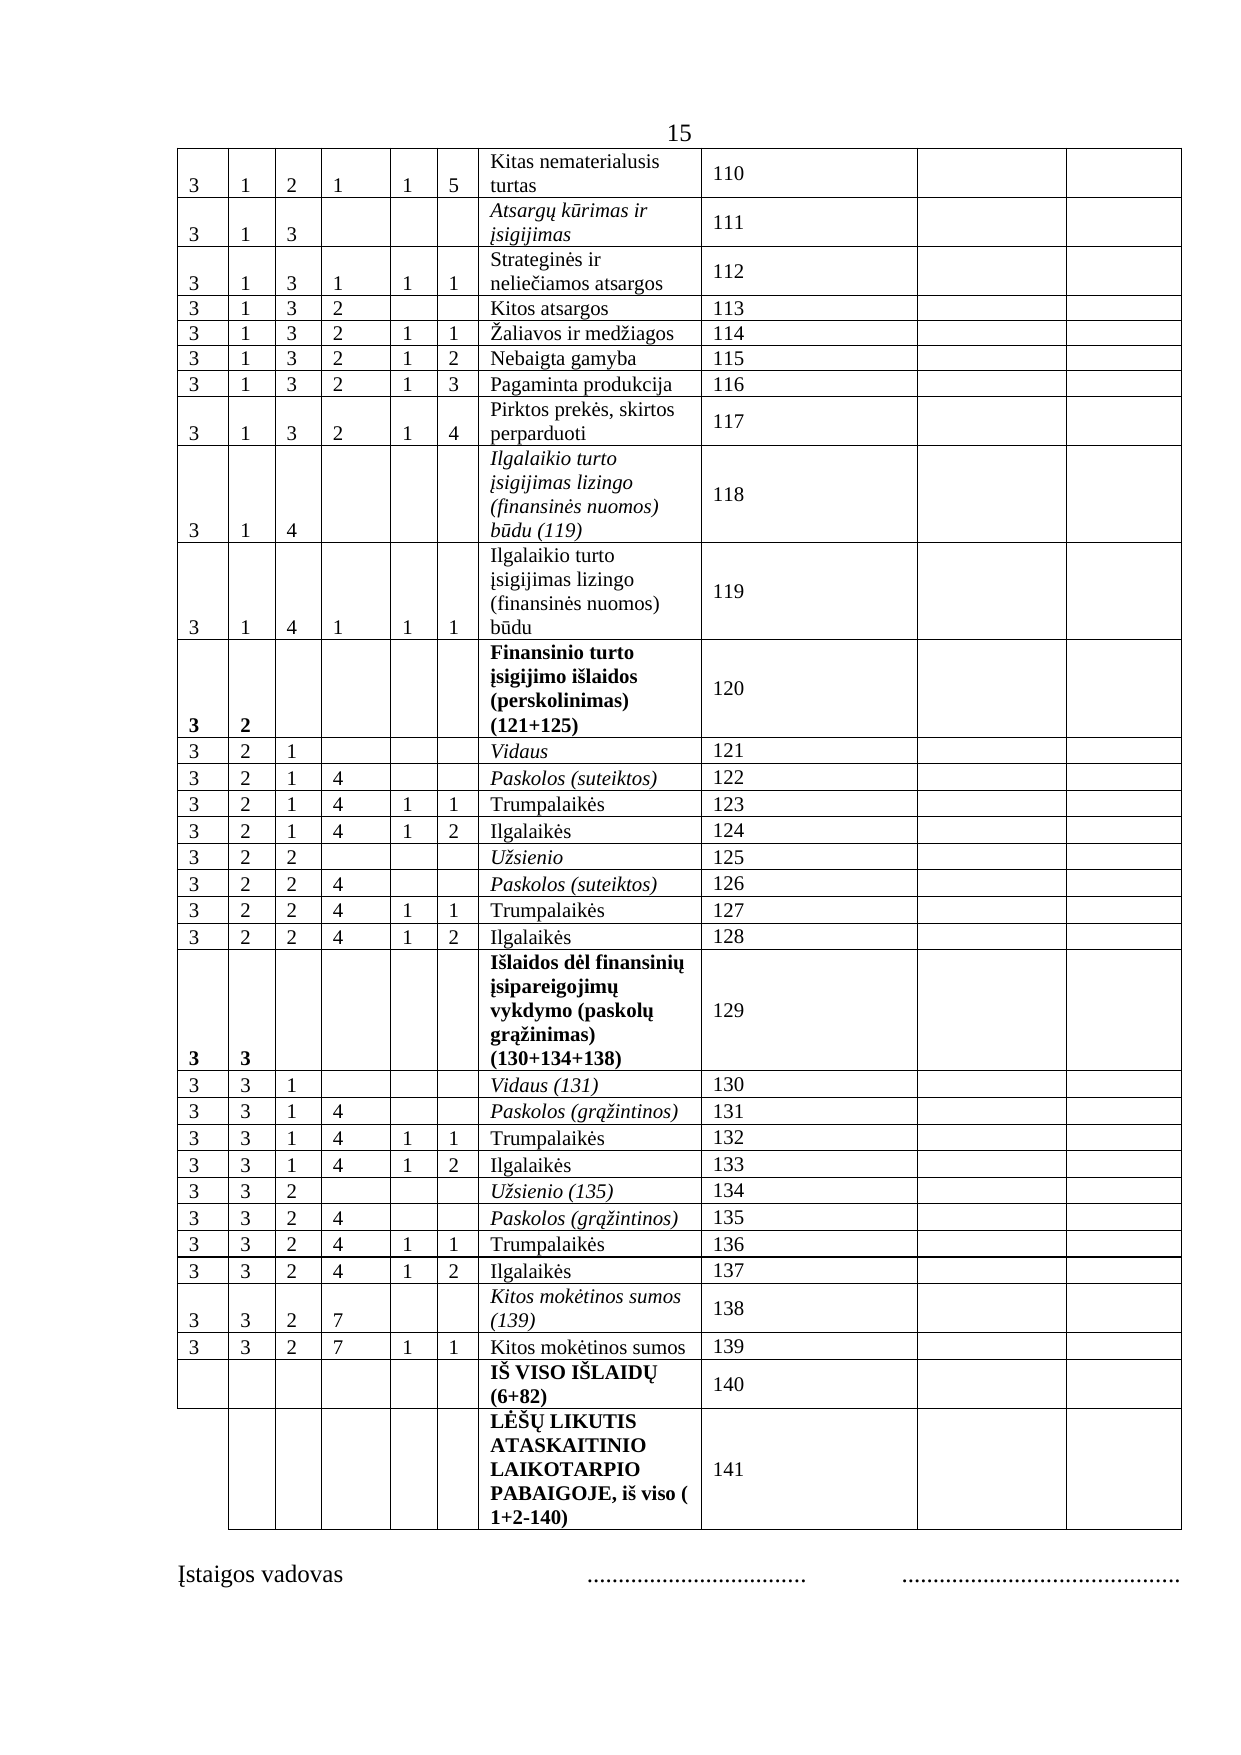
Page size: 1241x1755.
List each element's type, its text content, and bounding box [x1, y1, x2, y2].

table_cell [322, 1409, 390, 1529]
table_cell [322, 844, 390, 869]
table_cell 3 [178, 1258, 228, 1283]
table_cell 3 [229, 1178, 275, 1203]
table_cell [1067, 371, 1181, 396]
table_cell Ilgalaikės [479, 817, 701, 843]
table_cell 1 [229, 247, 275, 295]
table_cell [1067, 446, 1181, 542]
table_cell [1067, 543, 1181, 639]
table_cell 3 [276, 397, 321, 445]
table_cell [177, 1409, 228, 1529]
table_cell [1067, 897, 1181, 922]
table_cell 1 [391, 149, 437, 197]
table_cell [918, 738, 1066, 763]
table_cell 1 [391, 397, 437, 445]
table_cell 1 [391, 1151, 437, 1177]
table_cell 2 [322, 397, 390, 445]
table_cell Užsienio (135) [479, 1178, 701, 1203]
table_cell 1 [322, 247, 390, 295]
table_cell 138 [702, 1284, 917, 1332]
table_cell Ilgalaikės [479, 1258, 701, 1283]
table_cell 3 [178, 1125, 228, 1150]
table_cell [229, 1360, 275, 1408]
table_cell 120 [702, 640, 917, 737]
table_cell [391, 198, 437, 246]
table_cell [1067, 296, 1181, 320]
table_cell Paskolos (grąžintinos) [479, 1204, 701, 1230]
table_cell 2 [276, 1258, 321, 1283]
table_cell 3 [178, 640, 228, 737]
table_cell 128 [702, 924, 917, 949]
table_cell 3 [178, 924, 228, 949]
table_cell Kitas nematerialusis turtas [479, 149, 701, 197]
table_cell [918, 296, 1066, 320]
table_cell Paskolos (grąžintinos) [479, 1098, 701, 1123]
table_cell 4 [322, 870, 390, 896]
table_cell [918, 1333, 1066, 1359]
table_cell 4 [322, 764, 390, 790]
table_cell [1067, 817, 1181, 843]
table_cell [178, 1360, 228, 1408]
table_cell 1 [391, 371, 437, 396]
table_cell [391, 844, 437, 869]
table_cell [1067, 950, 1181, 1070]
table_cell Ilgalaikio turto įsigijimas lizingo (finansinės nuomos) būdu [479, 543, 701, 639]
table_cell [322, 446, 390, 542]
table_cell [918, 346, 1066, 370]
table_cell 126 [702, 870, 917, 896]
table_cell 2 [229, 870, 275, 896]
table_cell 3 [276, 321, 321, 345]
table_cell 3 [178, 1231, 228, 1256]
table_cell [322, 640, 390, 737]
table_cell 2 [276, 149, 321, 197]
table_cell 2 [276, 844, 321, 869]
table_cell [918, 817, 1066, 843]
table_cell 1 [391, 321, 437, 345]
table_cell 3 [229, 1151, 275, 1177]
table_cell 110 [702, 149, 917, 197]
table_cell 3 [178, 791, 228, 816]
table_cell 3 [178, 738, 228, 763]
table_cell [1067, 924, 1181, 949]
table_cell 136 [702, 1231, 917, 1256]
table_cell [918, 1071, 1066, 1097]
table_cell 2 [276, 1333, 321, 1359]
table_cell 135 [702, 1204, 917, 1230]
table_cell 4 [438, 397, 478, 445]
table_cell [391, 1071, 437, 1097]
table_cell 3 [178, 1071, 228, 1097]
table_cell [438, 844, 478, 869]
table_cell 2 [322, 296, 390, 320]
table_cell 3 [178, 1151, 228, 1177]
table_cell [229, 1409, 275, 1529]
table_cell 3 [178, 397, 228, 445]
table_cell [1067, 149, 1181, 197]
table_cell [391, 738, 437, 763]
table_cell [1067, 1071, 1181, 1097]
table_cell Atsargų kūrimas ir įsigijimas [479, 198, 701, 246]
table_cell [276, 1360, 321, 1408]
table_cell [918, 764, 1066, 790]
table_cell Trumpalaikės [479, 1125, 701, 1150]
table_cell 3 [178, 897, 228, 922]
table_cell 4 [322, 1231, 390, 1256]
table_cell [1067, 764, 1181, 790]
table_cell 1 [276, 791, 321, 816]
table_cell 3 [276, 198, 321, 246]
table_cell Kitos mokėtinos sumos [479, 1333, 701, 1359]
table_cell 1 [391, 1125, 437, 1150]
table_cell 4 [322, 924, 390, 949]
table_cell 4 [276, 446, 321, 542]
table_cell [438, 1204, 478, 1230]
table_cell 1 [276, 738, 321, 763]
table_cell 1 [276, 1098, 321, 1123]
table_cell 1 [438, 1333, 478, 1359]
text Įstaigos vadovas [177, 1559, 1181, 1588]
table_cell 7 [322, 1333, 390, 1359]
table_cell Pagaminta produkcija [479, 371, 701, 396]
table_cell 2 [229, 764, 275, 790]
table_cell 2 [276, 897, 321, 922]
table_cell [438, 870, 478, 896]
table_cell 1 [438, 543, 478, 639]
table_cell [918, 1258, 1066, 1283]
table_cell 3 [178, 1098, 228, 1123]
table_cell [918, 149, 1066, 197]
table_cell 1 [229, 371, 275, 396]
table_cell 2 [276, 1178, 321, 1203]
table_cell 1 [438, 247, 478, 295]
table_cell 1 [391, 1231, 437, 1256]
table_cell 140 [702, 1360, 917, 1408]
table_cell 3 [178, 1204, 228, 1230]
table_cell Paskolos (suteiktos) [479, 870, 701, 896]
table_cell 3 [229, 1098, 275, 1123]
table_cell [918, 371, 1066, 396]
table_cell 115 [702, 346, 917, 370]
table_cell Išlaidos dėl finansinių įsipareigojimų vykdymo (paskolų grąžinimas) (130+134+138) [479, 950, 701, 1070]
table_cell 1 [322, 543, 390, 639]
table_cell [438, 198, 478, 246]
table_cell 133 [702, 1151, 917, 1177]
table_cell 1 [229, 296, 275, 320]
table_cell [391, 1098, 437, 1123]
table_cell [918, 1284, 1066, 1332]
table_cell [1067, 738, 1181, 763]
table_cell [276, 950, 321, 1070]
table_cell 1 [391, 924, 437, 949]
table_cell [391, 870, 437, 896]
table_cell [918, 1360, 1066, 1408]
table_cell 3 [178, 817, 228, 843]
table_cell [391, 1360, 437, 1408]
table_cell 1 [391, 346, 437, 370]
table_cell Strateginės ir neliečiamos atsargos [479, 247, 701, 295]
table_cell [1067, 198, 1181, 246]
table_cell 3 [178, 346, 228, 370]
table_cell [918, 1098, 1066, 1123]
table_cell 2 [229, 817, 275, 843]
table_cell [918, 870, 1066, 896]
table_cell [391, 640, 437, 737]
table_cell [918, 1151, 1066, 1177]
table_cell 3 [229, 950, 275, 1070]
table_cell 4 [322, 1204, 390, 1230]
table_cell 3 [178, 543, 228, 639]
table_cell 2 [438, 924, 478, 949]
table_cell 3 [178, 1333, 228, 1359]
table_cell 2 [322, 371, 390, 396]
table_cell 3 [178, 149, 228, 197]
table_cell 116 [702, 371, 917, 396]
table_cell [1067, 1125, 1181, 1150]
table_cell Paskolos (suteiktos) [479, 764, 701, 790]
table_cell [322, 198, 390, 246]
table_cell Kitos atsargos [479, 296, 701, 320]
table_cell 3 [178, 321, 228, 345]
table_cell 3 [229, 1125, 275, 1150]
table_cell 117 [702, 397, 917, 445]
table_cell [1067, 1098, 1181, 1123]
table_cell [918, 198, 1066, 246]
table_cell 111 [702, 198, 917, 246]
table_cell 1 [391, 817, 437, 843]
table_cell [918, 844, 1066, 869]
table_cell 2 [276, 924, 321, 949]
table_cell [391, 1284, 437, 1332]
table_cell [918, 321, 1066, 345]
table_cell 124 [702, 817, 917, 843]
table_cell Žaliavos ir medžiagos [479, 321, 701, 345]
table_cell Ilgalaikės [479, 924, 701, 949]
table_cell [1067, 791, 1181, 816]
table_cell 1 [438, 1125, 478, 1150]
table_cell 2 [229, 844, 275, 869]
table_cell 3 [178, 247, 228, 295]
table_cell 1 [229, 543, 275, 639]
table_cell [1067, 346, 1181, 370]
table_cell 4 [276, 543, 321, 639]
table_cell 3 [178, 870, 228, 896]
table_cell 1 [322, 149, 390, 197]
table_cell [918, 1178, 1066, 1203]
table_cell 3 [276, 296, 321, 320]
table_cell [391, 764, 437, 790]
table_cell [391, 1178, 437, 1203]
table_cell [1067, 397, 1181, 445]
table_cell [1067, 1333, 1181, 1359]
table_cell Ilgalaikio turto įsigijimas lizingo (finansinės nuomos) būdu (119) [479, 446, 701, 542]
table_cell [1067, 844, 1181, 869]
table_cell [918, 397, 1066, 445]
table_cell 3 [276, 247, 321, 295]
table_cell 1 [438, 321, 478, 345]
table_cell [438, 738, 478, 763]
table_cell 130 [702, 1071, 917, 1097]
table_cell 2 [322, 346, 390, 370]
table_cell [438, 764, 478, 790]
table_cell 2 [322, 321, 390, 345]
table_cell 121 [702, 738, 917, 763]
table_cell 1 [276, 1151, 321, 1177]
table_cell 3 [229, 1204, 275, 1230]
table_cell [918, 1204, 1066, 1230]
table_cell 3 [229, 1258, 275, 1283]
table_cell Vidaus (131) [479, 1071, 701, 1097]
table_cell [1067, 1151, 1181, 1177]
table_cell 2 [438, 1151, 478, 1177]
table_cell [1067, 640, 1181, 737]
table_cell 3 [229, 1284, 275, 1332]
table_cell Pirktos prekės, skirtos perparduoti [479, 397, 701, 445]
table_cell Finansinio turto įsigijimo išlaidos (perskolinimas) (121+125) [479, 640, 701, 737]
table_cell [438, 1360, 478, 1408]
table_cell Užsienio [479, 844, 701, 869]
table_cell 3 [229, 1333, 275, 1359]
table_cell 3 [178, 950, 228, 1070]
table_cell 4 [322, 1151, 390, 1177]
table_cell 3 [178, 296, 228, 320]
table_cell [918, 791, 1066, 816]
table_cell 2 [276, 870, 321, 896]
table_cell 3 [276, 371, 321, 396]
table_cell 112 [702, 247, 917, 295]
table_cell [1067, 1178, 1181, 1203]
table_cell 1 [229, 446, 275, 542]
table_cell IŠ VISO IŠLAIDŲ (6+82) [479, 1360, 701, 1408]
table_cell Kitos mokėtinos sumos (139) [479, 1284, 701, 1332]
table_cell [438, 1071, 478, 1097]
table_cell 2 [229, 924, 275, 949]
table_cell 2 [276, 1231, 321, 1256]
table_cell [391, 296, 437, 320]
table_cell 3 [276, 346, 321, 370]
table_cell [1067, 1409, 1181, 1529]
table_cell [391, 446, 437, 542]
table_cell 4 [322, 1258, 390, 1283]
table_cell [1067, 1284, 1181, 1332]
table_cell 3 [438, 371, 478, 396]
table_cell [438, 950, 478, 1070]
table_cell 122 [702, 764, 917, 790]
table_cell 1 [391, 543, 437, 639]
table_cell 2 [229, 791, 275, 816]
table_cell 119 [702, 543, 917, 639]
table_cell [1067, 870, 1181, 896]
table_cell [322, 1071, 390, 1097]
table_cell 4 [322, 1098, 390, 1123]
table_cell 114 [702, 321, 917, 345]
table_cell 2 [229, 738, 275, 763]
table_cell [918, 1409, 1066, 1529]
table_cell 3 [229, 1231, 275, 1256]
table_cell [918, 640, 1066, 737]
table_cell 3 [178, 1178, 228, 1203]
table_cell [276, 1409, 321, 1529]
table_cell 1 [391, 791, 437, 816]
table_cell 1 [391, 1258, 437, 1283]
table_cell [918, 247, 1066, 295]
table_cell [322, 1178, 390, 1203]
table_cell 3 [229, 1071, 275, 1097]
table_cell 3 [178, 844, 228, 869]
table_cell LĖŠŲ LIKUTIS ATASKAITINIO LAIKOTARPIO PABAIGOJE, iš viso ( 1+2-140) [479, 1409, 701, 1529]
table_cell 1 [438, 897, 478, 922]
table_cell 1 [229, 397, 275, 445]
table_cell [1067, 1231, 1181, 1256]
table_cell Trumpalaikės [479, 897, 701, 922]
table_cell 123 [702, 791, 917, 816]
table_cell 4 [322, 897, 390, 922]
table_cell 118 [702, 446, 917, 542]
table_cell [438, 296, 478, 320]
table_cell 1 [391, 247, 437, 295]
table_cell [918, 446, 1066, 542]
table_cell 4 [322, 1125, 390, 1150]
table_cell Trumpalaikės [479, 791, 701, 816]
table_cell 1 [229, 198, 275, 246]
table_cell [438, 1098, 478, 1123]
table_cell [918, 950, 1066, 1070]
table_cell 3 [178, 371, 228, 396]
table_cell 1 [391, 897, 437, 922]
table_cell 139 [702, 1333, 917, 1359]
table_cell [918, 924, 1066, 949]
table_cell [391, 950, 437, 1070]
table_cell 2 [438, 346, 478, 370]
table_cell Ilgalaikės [479, 1151, 701, 1177]
table_cell Vidaus [479, 738, 701, 763]
table_cell 2 [229, 640, 275, 737]
table_cell 2 [438, 817, 478, 843]
table_cell 4 [322, 791, 390, 816]
table_cell [1067, 1204, 1181, 1230]
table_cell 1 [276, 764, 321, 790]
table_cell [918, 897, 1066, 922]
table_cell 1 [229, 321, 275, 345]
table_cell 2 [438, 1258, 478, 1283]
table_cell 7 [322, 1284, 390, 1332]
table_cell 4 [322, 817, 390, 843]
table_cell Trumpalaikės [479, 1231, 701, 1256]
table_cell [322, 950, 390, 1070]
table_cell [918, 1231, 1066, 1256]
table_cell [1067, 321, 1181, 345]
table_cell 3 [178, 1284, 228, 1332]
table_cell [438, 640, 478, 737]
table_cell 3 [178, 764, 228, 790]
table_cell 2 [276, 1284, 321, 1332]
table_cell 1 [276, 1125, 321, 1150]
table_cell 137 [702, 1258, 917, 1283]
table_cell [438, 1409, 478, 1529]
table_cell 2 [276, 1204, 321, 1230]
table_cell [391, 1409, 437, 1529]
table_cell 3 [178, 446, 228, 542]
table_cell 131 [702, 1098, 917, 1123]
table_cell 1 [229, 149, 275, 197]
table_cell Nebaigta gamyba [479, 346, 701, 370]
table_cell [438, 1178, 478, 1203]
table_cell 3 [178, 198, 228, 246]
table_cell [438, 446, 478, 542]
table_cell [438, 1284, 478, 1332]
table_cell 1 [438, 791, 478, 816]
table_cell 1 [438, 1231, 478, 1256]
table_cell 1 [276, 1071, 321, 1097]
table_cell 134 [702, 1178, 917, 1203]
table_cell 129 [702, 950, 917, 1070]
table_cell [391, 1204, 437, 1230]
table_cell 1 [391, 1333, 437, 1359]
table_cell [1067, 1360, 1181, 1408]
table_cell 1 [229, 346, 275, 370]
table_cell 125 [702, 844, 917, 869]
table_cell 132 [702, 1125, 917, 1150]
table_cell 113 [702, 296, 917, 320]
table_cell 5 [438, 149, 478, 197]
table_cell [918, 1125, 1066, 1150]
table_cell [1067, 1258, 1181, 1283]
table_cell 1 [276, 817, 321, 843]
table_cell [322, 738, 390, 763]
table_cell 141 [702, 1409, 917, 1529]
table_cell [322, 1360, 390, 1408]
table_cell [918, 543, 1066, 639]
table_cell [276, 640, 321, 737]
table_cell 2 [229, 897, 275, 922]
table_cell 127 [702, 897, 917, 922]
table_cell [1067, 247, 1181, 295]
